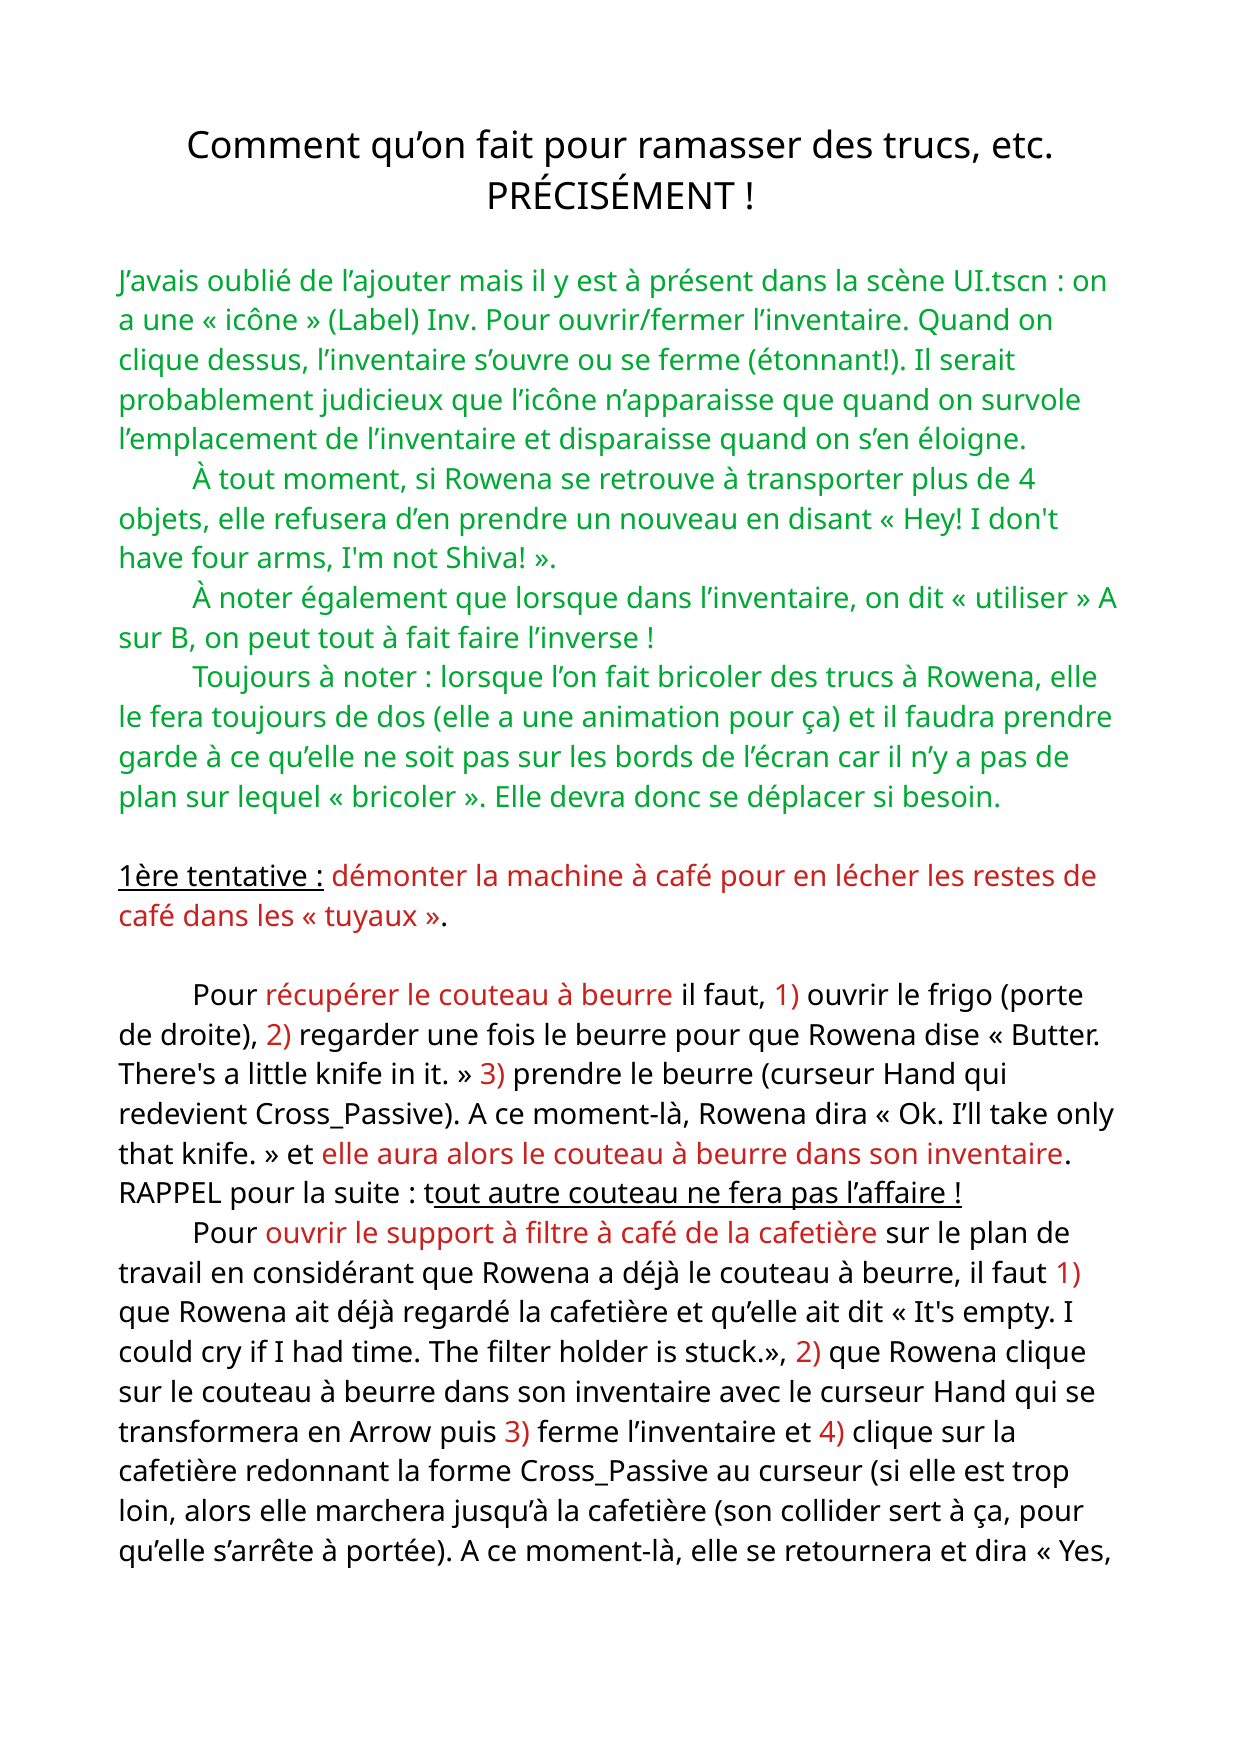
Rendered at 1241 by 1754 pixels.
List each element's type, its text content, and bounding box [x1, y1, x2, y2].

text J’avais oublié de l’ajouter mais il y est à présent dans la scène UI.tscn : on a une « icône » (Label) Inv. Pour ouvrir/fermer l’inventaire. Quand on clique dessus, l’inventaire s’ouvre ou se ferme (étonnant!). Il serait probablement judicieux que l’icône n’apparaisse que quand on survole l’emplacement de l’inventaire et disparaisse quand on s’en éloigne. [118, 260, 1122, 458]
text Comment qu’on fait pour ramasser des trucs, etc. PRÉCISÉMENT ! [118, 118, 1122, 220]
text À noter également que lorsque dans l’inventaire, on dit « utiliser » A sur B, on peut tout à fait faire l’inverse ! [118, 577, 1122, 657]
text Pour récupérer le couteau à beurre il faut, 1) ouvrir le frigo (porte de droite), 2) regarder une fois le beurre pour que Rowena dise « Butter. There's a little knife in it. » 3) prendre le beurre (curseur Hand qui redevient Cross_Passive). A ce moment-là, Rowena dira « Ok. I’ll take only that knife. » et elle aura alors le couteau à beurre dans son inventaire. RAPPEL pour la suite : tout autre couteau ne fera pas l’affaire ! [118, 974, 1122, 1212]
text 1ère tentative : démonter la machine à café pour en lécher les restes de café dans les « tuyaux ». [118, 855, 1122, 934]
text À tout moment, si Rowena se retrouve à transporter plus de 4 objets, elle refusera d’en prendre un nouveau en disant « Hey! I don't have four arms, I'm not Shiva! ». [118, 458, 1122, 577]
text Pour ouvrir le support à filtre à café de la cafetière sur le plan de travail en considérant que Rowena a déjà le couteau à beurre, il faut 1) que Rowena ait déjà regardé la cafetière et qu’elle ait dit « It's empty. I could cry if I had time. The filter holder is stuck.», 2) que Rowena clique sur le couteau à beurre dans son inventaire avec le curseur Hand qui se transformera en Arrow puis 3) ferme l’inventaire et 4) clique sur la cafetière redonnant la forme Cross_Passive au curseur (si elle est trop loin, alors elle marchera jusqu’à la cafetière (son collider sert à ça, pour qu’elle s’arrête à portée). A ce moment-là, elle se retournera et dira « Yes, [118, 1212, 1122, 1569]
text Toujours à noter : lorsque l’on fait bricoler des trucs à Rowena, elle le fera toujours de dos (elle a une animation pour ça) et il faudra prendre garde à ce qu’elle ne soit pas sur les bords de l’écran car il n’y a pas de plan sur lequel « bricoler ». Elle devra donc se déplacer si besoin. [118, 657, 1122, 816]
